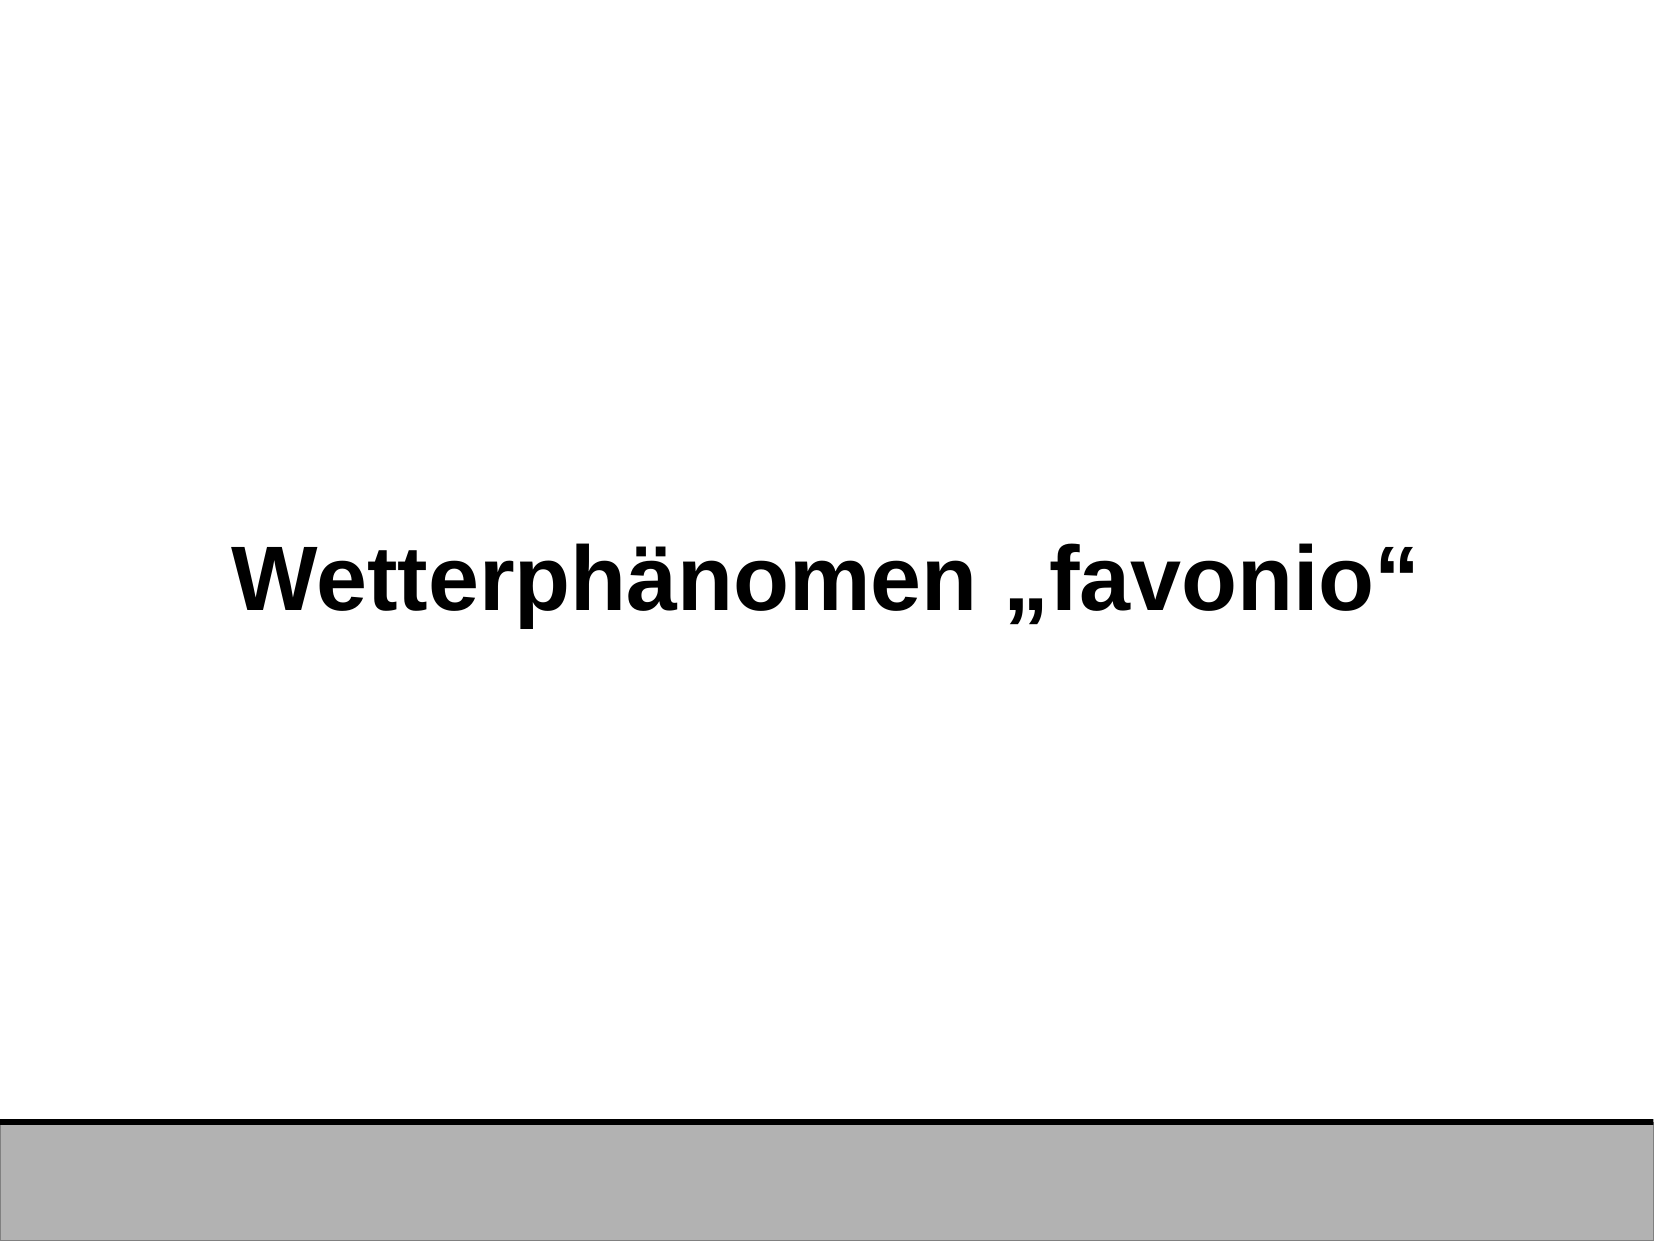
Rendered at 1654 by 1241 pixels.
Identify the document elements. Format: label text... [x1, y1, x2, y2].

subtitle Wetterphänomen „favonio“ [82, 49, 1571, 1109]
text_box [0, 1125, 1654, 1241]
